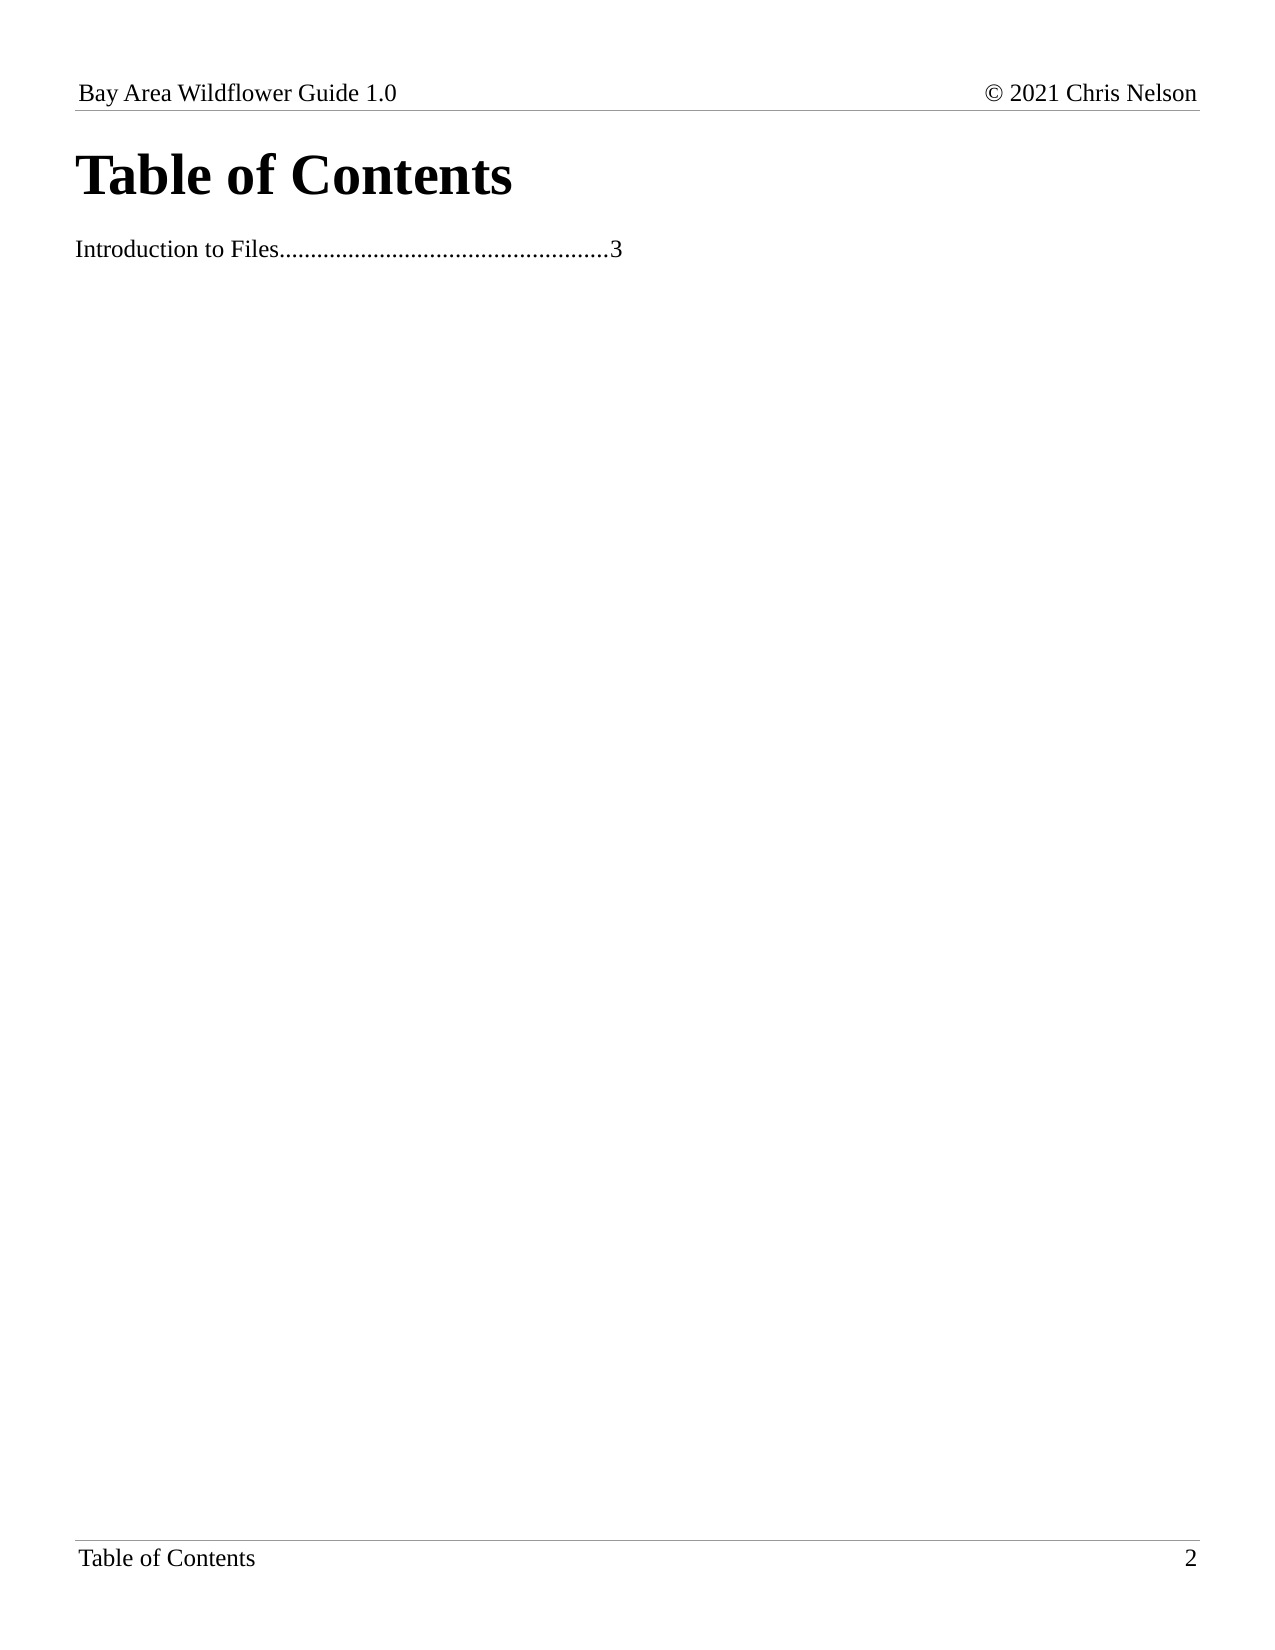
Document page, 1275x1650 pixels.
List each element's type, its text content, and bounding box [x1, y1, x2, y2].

text Introduction to Files 3 [75, 234, 622, 263]
subtitle Table of Contents [75, 140, 1200, 207]
